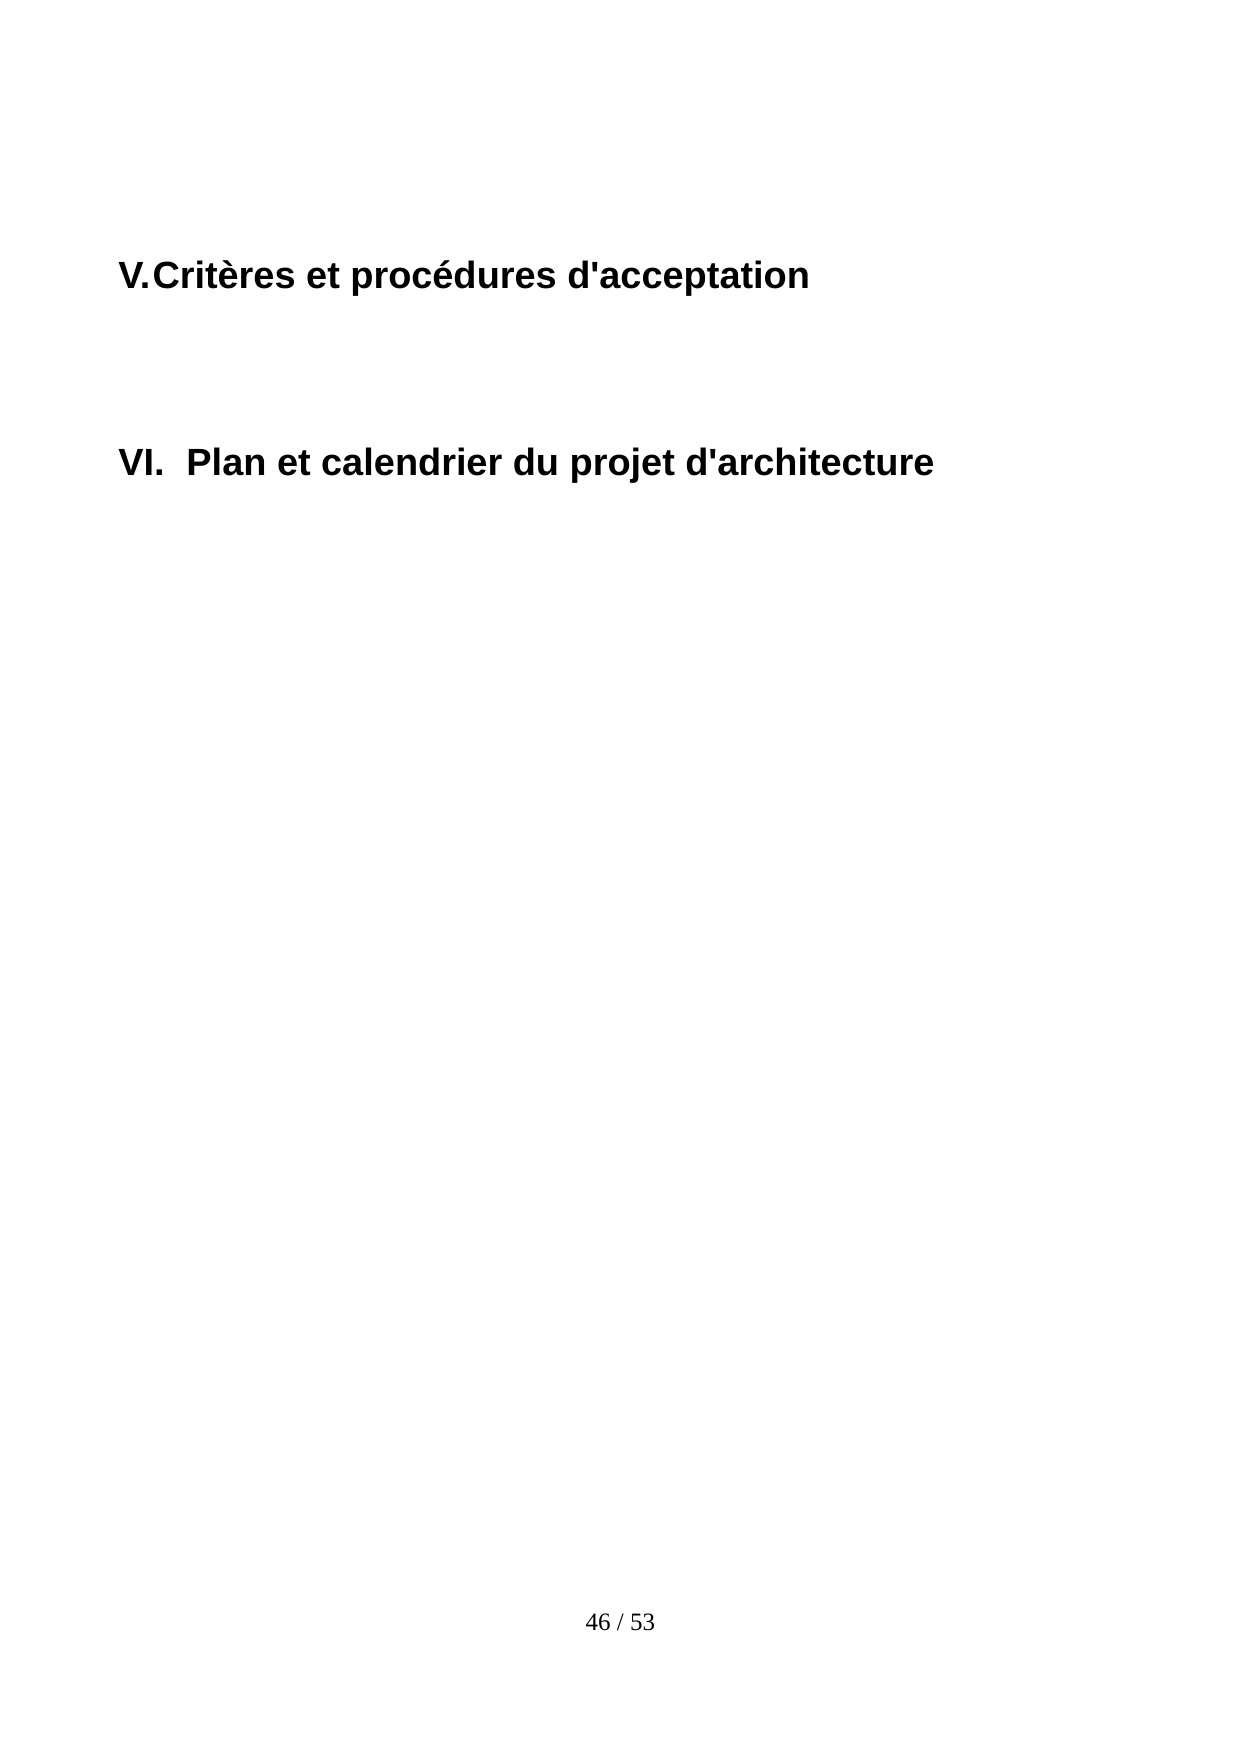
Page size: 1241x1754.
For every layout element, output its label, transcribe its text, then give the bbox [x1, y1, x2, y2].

subtitle Plan et calendrier du projet d'architecture [118, 440, 1122, 483]
subtitle Critères et procédures d'acceptation [118, 252, 1122, 296]
